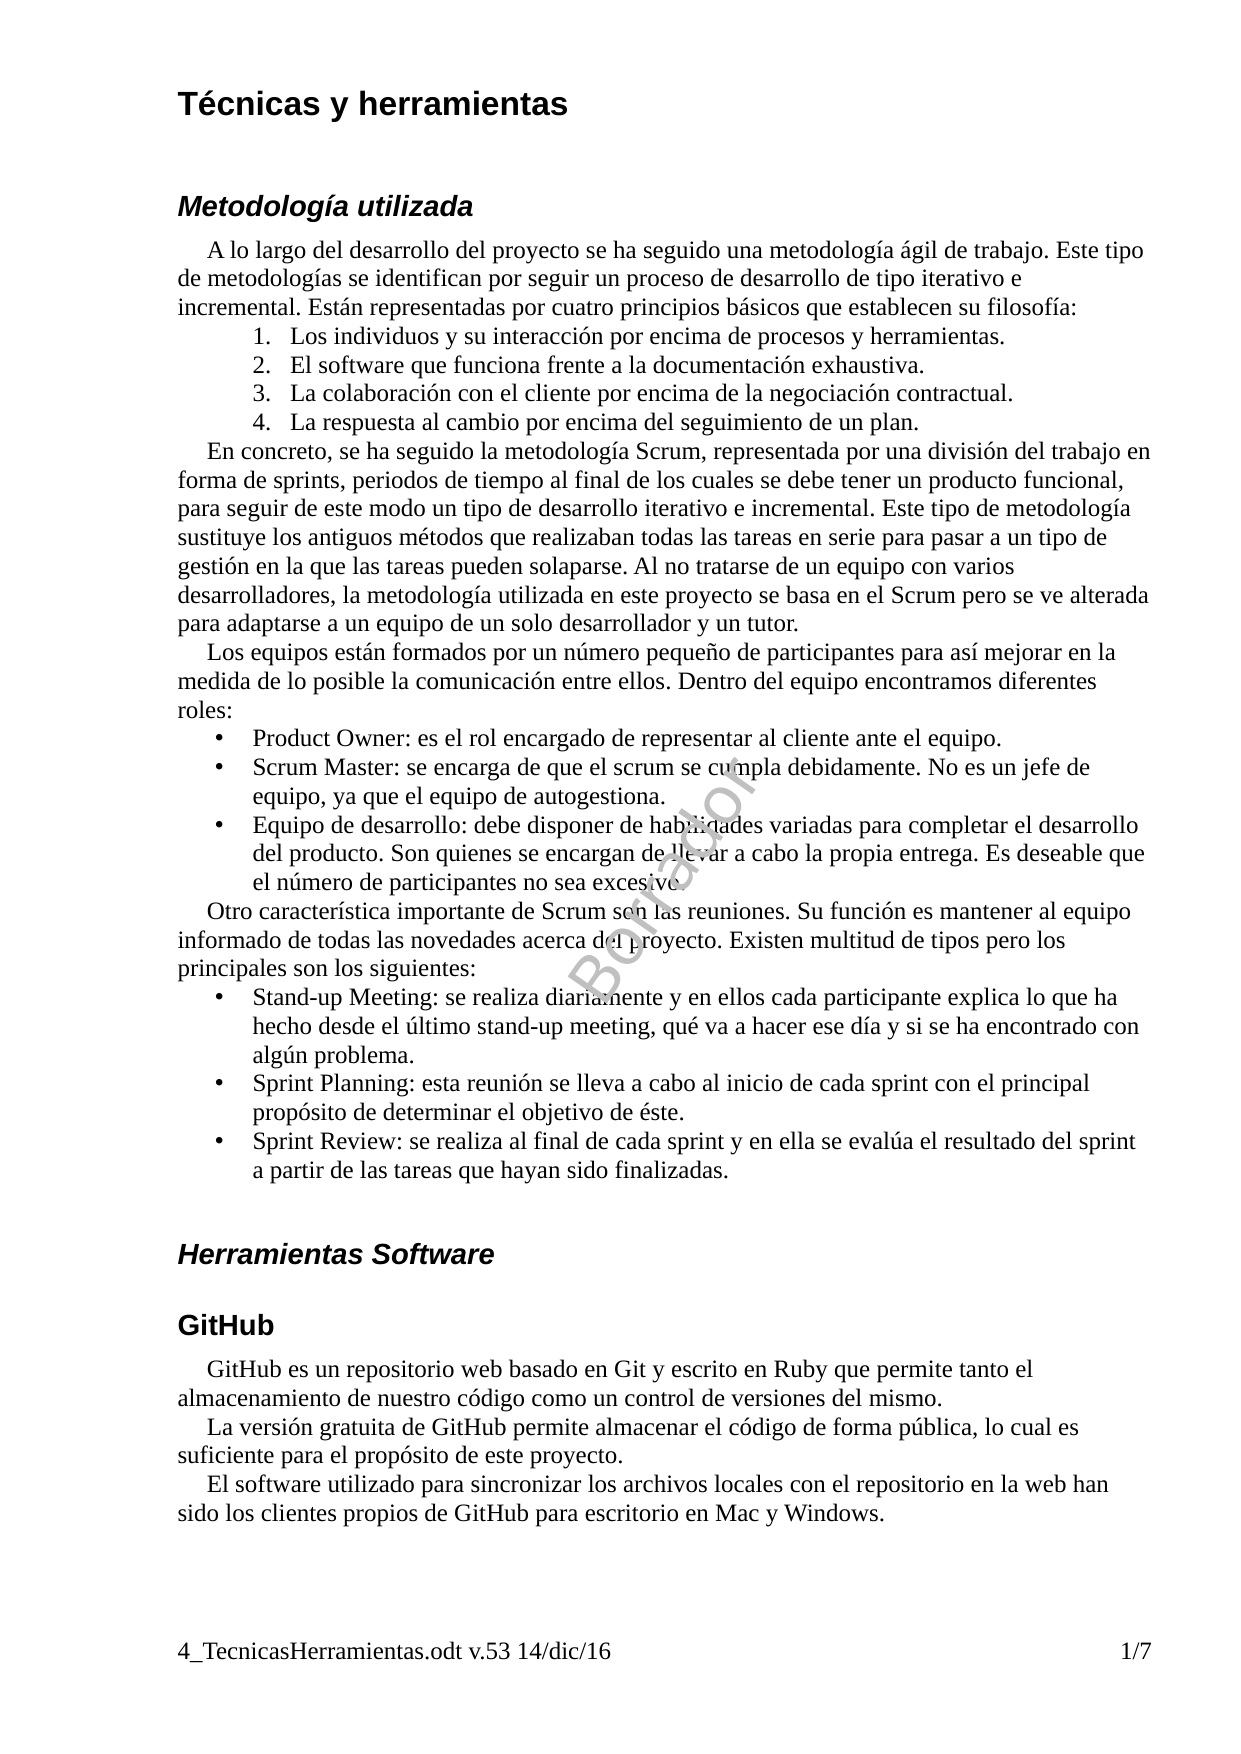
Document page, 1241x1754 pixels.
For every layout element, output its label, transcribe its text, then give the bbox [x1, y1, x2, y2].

subtitle GitHub [177, 1308, 1152, 1342]
subtitle Herramientas Software [177, 1237, 1152, 1271]
list Stand-up Meeting: se realiza diariamente y en ellos cada participante explica lo que ha hecho desde el último stand-up meeting, qué va a hacer ese día y si se ha encontrado con algún problema. [215, 982, 1152, 1068]
subtitle Metodología utilizada [177, 189, 1152, 222]
list Sprint Review: se realiza al final de cada sprint y en ella se evalúa el resultado del sprint a partir de las tareas que hayan sido finalizadas. [215, 1126, 1152, 1183]
text En concreto, se ha seguido la metodología Scrum, representada por una división del trabajo en forma de sprints, periodos de tiempo al final de los cuales se debe tener un producto funcional, para seguir de este modo un tipo de desarrollo iterativo e incremental. Este tipo de metodología sustituye los antiguos métodos que realizaban todas las tareas en serie para pasar a un tipo de gestión en la que las tareas pueden solaparse. Al no tratarse de un equipo con varios desarrolladores, la metodología utilizada en este proyecto se basa en el Scrum pero se ve alterada para adaptarse a un equipo de un solo desarrollador y un tutor. [177, 436, 1152, 637]
list El software que funciona frente a la documentación exhaustiva. [252, 350, 1152, 378]
text Otro característica importante de Scrum son las reuniones. Su función es mantener al equipo informado de todas las novedades acerca del proyecto. Existen multitud de tipos pero los principales son los siguientes: [177, 896, 1152, 982]
text El software utilizado para sincronizar los archivos locales con el repositorio en la web han sido los clientes propios de GitHub para escritorio en Mac y Windows. [177, 1469, 1152, 1527]
list Los individuos y su interacción por encima de procesos y herramientas. [252, 321, 1152, 350]
list La respuesta al cambio por encima del seguimiento de un plan. [252, 407, 1152, 436]
subtitle Técnicas y herramientas [177, 84, 1152, 122]
text La versión gratuita de GitHub permite almacenar el código de forma pública, lo cual es suficiente para el propósito de este proyecto. [177, 1412, 1152, 1469]
list Sprint Planning: esta reunión se lleva a cabo al inicio de cada sprint con el principal propósito de determinar el objetivo de éste. [215, 1068, 1152, 1126]
text A lo largo del desarrollo del proyecto se ha seguido una metodología ágil de trabajo. Este tipo de metodologías se identifican por seguir un proceso de desarrollo de tipo iterativo e incremental. Están representadas por cuatro principios básicos que establecen su filosofía: [177, 235, 1152, 321]
text GitHub es un repositorio web basado en Git y escrito en Ruby que permite tanto el almacenamiento de nuestro código como un control de versiones del mismo. [177, 1354, 1152, 1412]
list Scrum Master: se encarga de que el scrum se cumpla debidamente. No es un jefe de equipo, ya que el equipo de autogestiona. [215, 752, 1152, 810]
text Los equipos están formados por un número pequeño de participantes para así mejorar en la medida de lo posible la comunicación entre ellos. Dentro del equipo encontramos diferentes roles: [177, 637, 1152, 723]
list Equipo de desarrollo: debe disponer de habilidades variadas para completar el desarrollo del producto. Son quienes se encargan de llevar a cabo la propia entrega. Es deseable que el número de participantes no sea excesivo. [215, 810, 1152, 896]
list Product Owner: es el rol encargado de representar al cliente ante el equipo. [215, 723, 1152, 752]
list La colaboración con el cliente por encima de la negociación contractual. [252, 378, 1152, 407]
